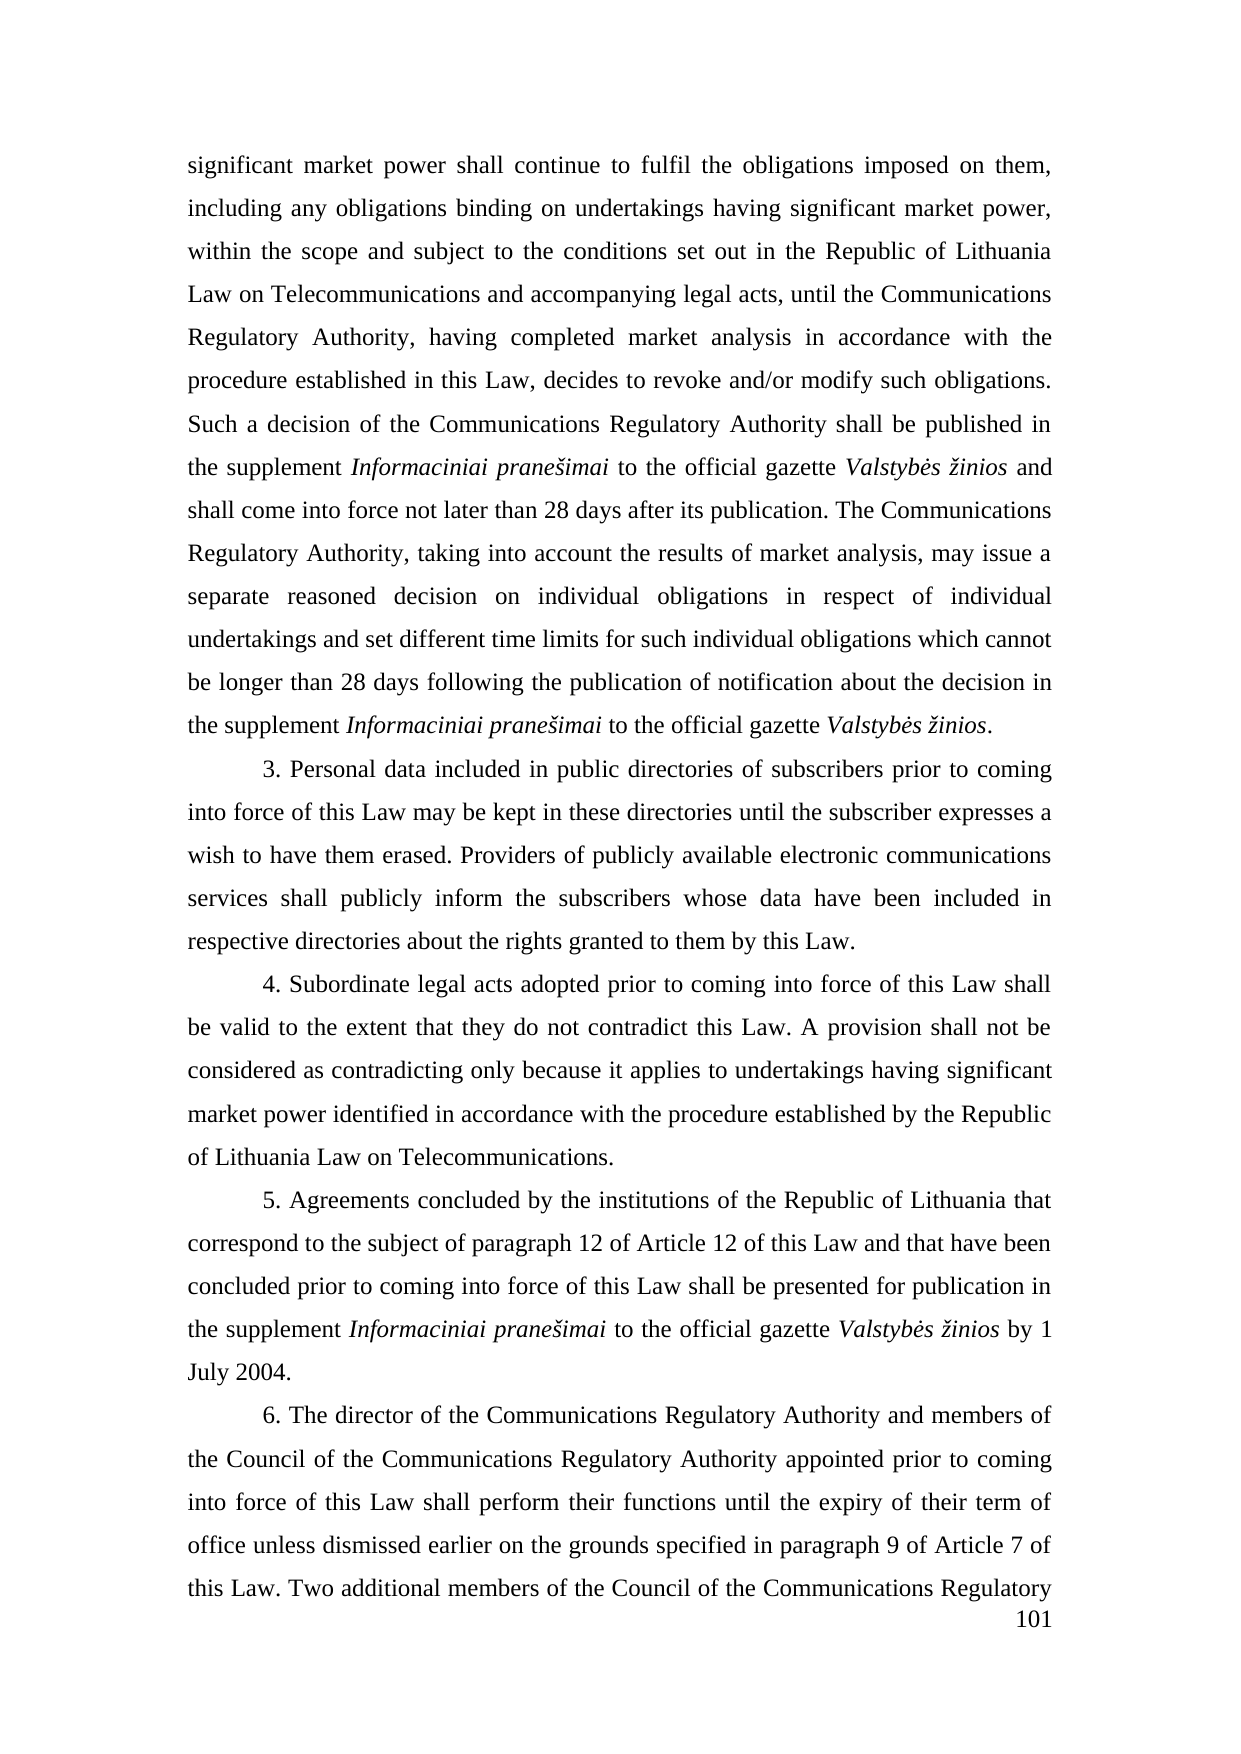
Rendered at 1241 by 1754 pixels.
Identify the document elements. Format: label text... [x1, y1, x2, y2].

text 3. Personal data included in public directories of subscribers prior to coming into force of this Law may be kept in these directories until the subscriber expresses a wish to have them erased. Providers of publicly available electronic communications services shall publicly inform the subscribers whose data have been included in respective directories about the rights granted to them by this Law. [187, 754, 1053, 955]
text 5. Agreements concluded by the institutions of the Republic of Lithuania that correspond to the subject of paragraph 12 of Article 12 of this Law and that have been concluded prior to coming into force of this Law shall be presented for publication in the supplement Informaciniai pranešimai to the official gazette Valstybės žinios by 1 July 2004. [187, 1185, 1053, 1386]
text 4. Subordinate legal acts adopted prior to coming into force of this Law shall be valid to the extent that they do not contradict this Law. A provision shall not be considered as contradicting only because it applies to undertakings having significant market power identified in accordance with the procedure established by the Republic of Lithuania Law on Telecommunications. [187, 969, 1053, 1171]
text 6. The director of the Communications Regulatory Authority and members of the Council of the Communications Regulatory Authority appointed prior to coming into force of this Law shall perform their functions until the expiry of their term of office unless dismissed earlier on the grounds specified in paragraph 9 of Article 7 of this Law. Two additional members of the Council of the Communications Regulatory [187, 1401, 1053, 1602]
text significant market power shall continue to fulfil the obligations imposed on them, including any obligations binding on undertakings having significant market power, within the scope and subject to the conditions set out in the Republic of Lithuania Law on Telecommunications and accompanying legal acts, until the Communications Regulatory Authority, having completed market analysis in accordance with the procedure established in this Law, decides to revoke and/or modify such obligations. Such a decision of the Communications Regulatory Authority shall be published in the supplement Informaciniai pranešimai to the official gazette Valstybės žinios and shall come into force not later than 28 days after its publication. The Communications Regulatory Authority, taking into account the results of market analysis, may issue a separate reasoned decision on individual obligations in respect of individual undertakings and set different time limits for such individual obligations which cannot be longer than 28 days following the publication of notification about the decision in the supplement Informaciniai pranešimai to the official gazette Valstybės žinios. [187, 150, 1053, 739]
